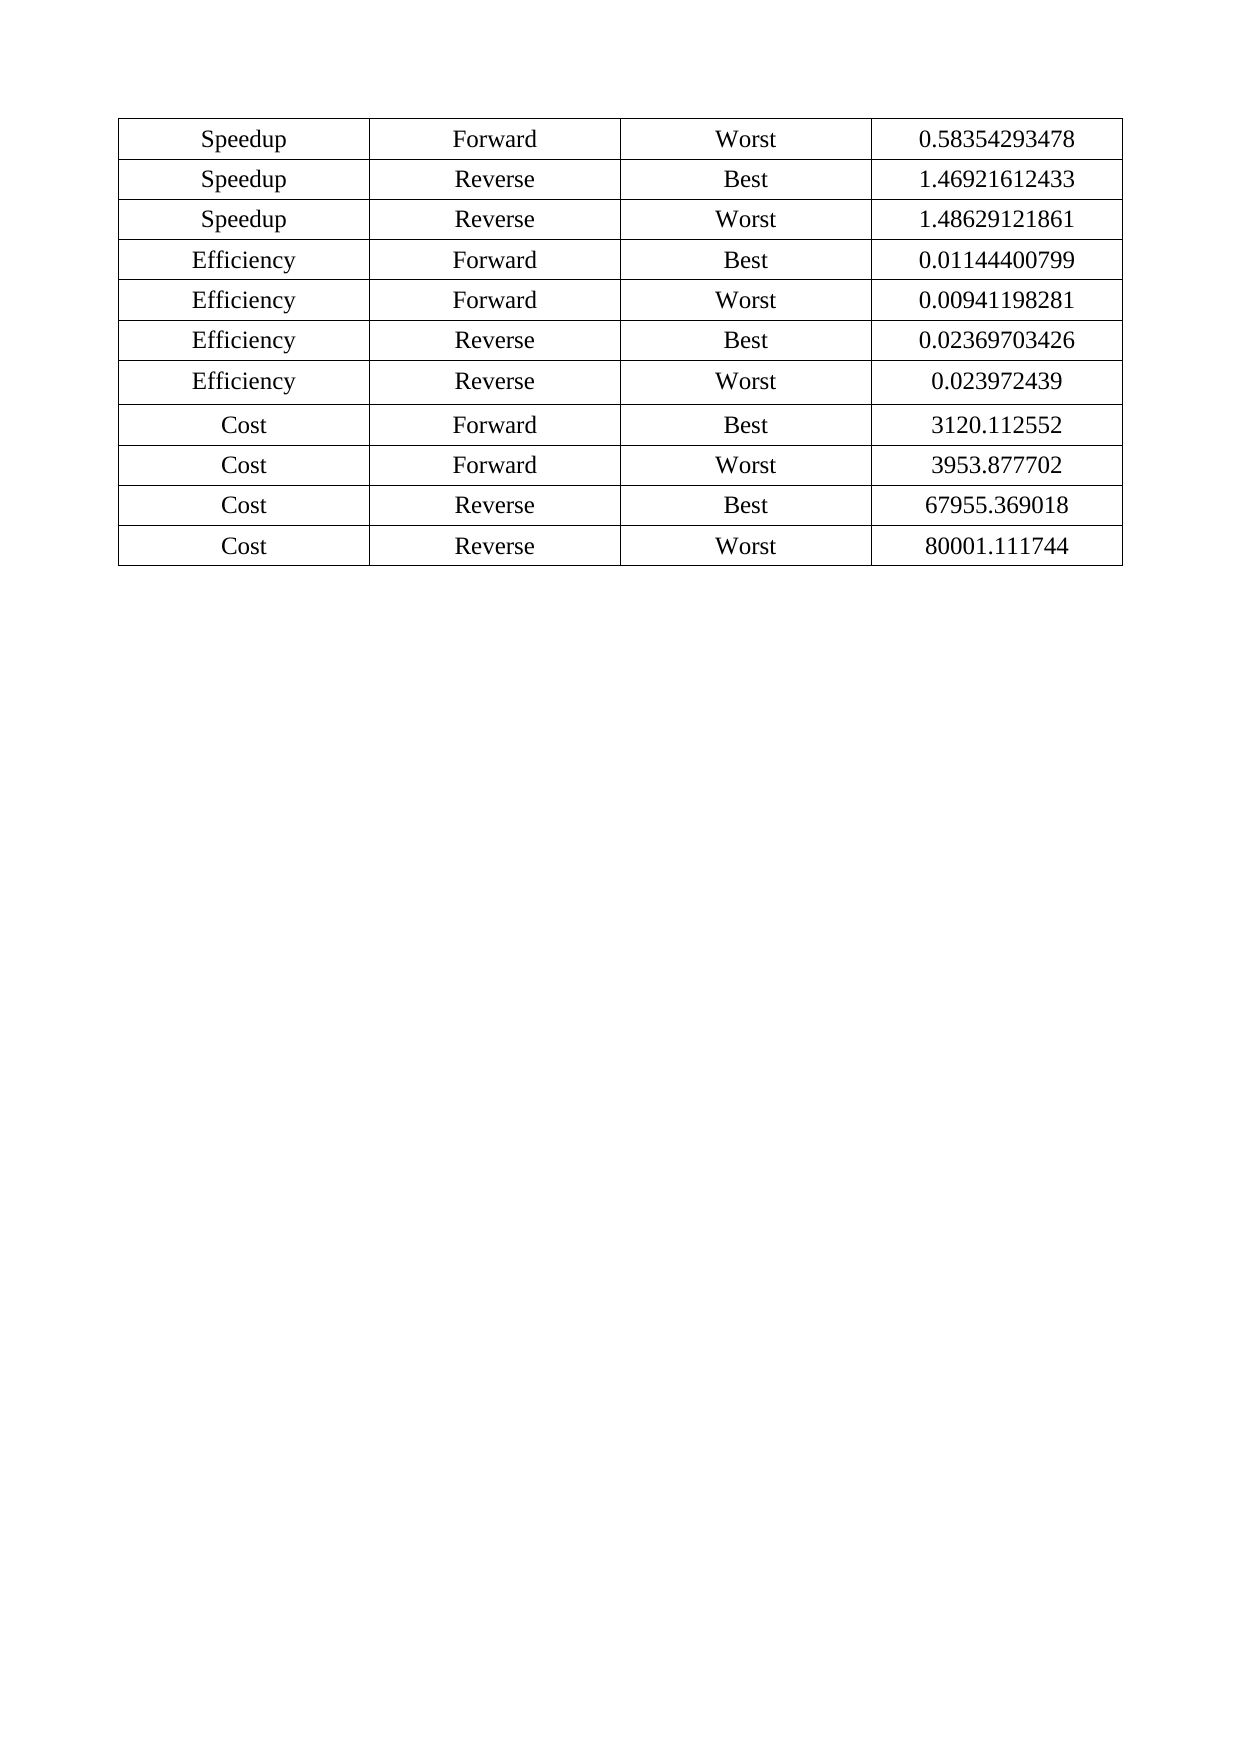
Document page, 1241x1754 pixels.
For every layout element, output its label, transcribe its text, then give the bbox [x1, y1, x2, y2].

table_cell Best [621, 486, 871, 525]
table_cell Cost [119, 486, 369, 525]
table_cell 80001.111744 [872, 526, 1122, 565]
table_cell Reverse [370, 526, 620, 565]
table_cell 0.58354293478 [872, 119, 1122, 158]
table_cell Cost [119, 526, 369, 565]
table_cell 3953.877702 [872, 446, 1122, 485]
table_cell Forward [370, 446, 620, 485]
table_cell Speedup [119, 200, 369, 239]
table_cell Worst [621, 446, 871, 485]
table_cell Worst [621, 280, 871, 320]
table_cell Efficiency [119, 321, 369, 360]
table_cell Forward [370, 119, 620, 158]
table_cell Efficiency [119, 361, 369, 404]
table_cell 0.00941198281 [872, 280, 1122, 320]
table_cell Cost [119, 446, 369, 485]
table_cell Reverse [370, 200, 620, 239]
table_cell 1.46921612433 [872, 160, 1122, 199]
table_cell 0.023972439 [872, 361, 1122, 404]
table_cell Best [621, 321, 871, 360]
table_cell Speedup [119, 160, 369, 199]
table_cell Worst [621, 200, 871, 239]
table_cell Forward [370, 280, 620, 320]
table_cell 0.01144400799 [872, 240, 1122, 279]
table_cell Reverse [370, 321, 620, 360]
table_cell Speedup [119, 119, 369, 158]
table_cell Worst [621, 119, 871, 158]
table_cell Reverse [370, 160, 620, 199]
table_cell Efficiency [119, 240, 369, 279]
table_cell Reverse [370, 486, 620, 525]
table_cell 1.48629121861 [872, 200, 1122, 239]
table_cell Best [621, 160, 871, 199]
table_cell 67955.369018 [872, 486, 1122, 525]
table_cell Best [621, 405, 871, 444]
table_cell Forward [370, 405, 620, 444]
table_cell Worst [621, 361, 871, 404]
table_cell Worst [621, 526, 871, 565]
table_cell Best [621, 240, 871, 279]
table_cell Reverse [370, 361, 620, 404]
table_cell 0.02369703426 [872, 321, 1122, 360]
table_cell 3120.112552 [872, 405, 1122, 444]
table_cell Forward [370, 240, 620, 279]
table_cell Efficiency [119, 280, 369, 320]
table_cell Cost [119, 405, 369, 444]
